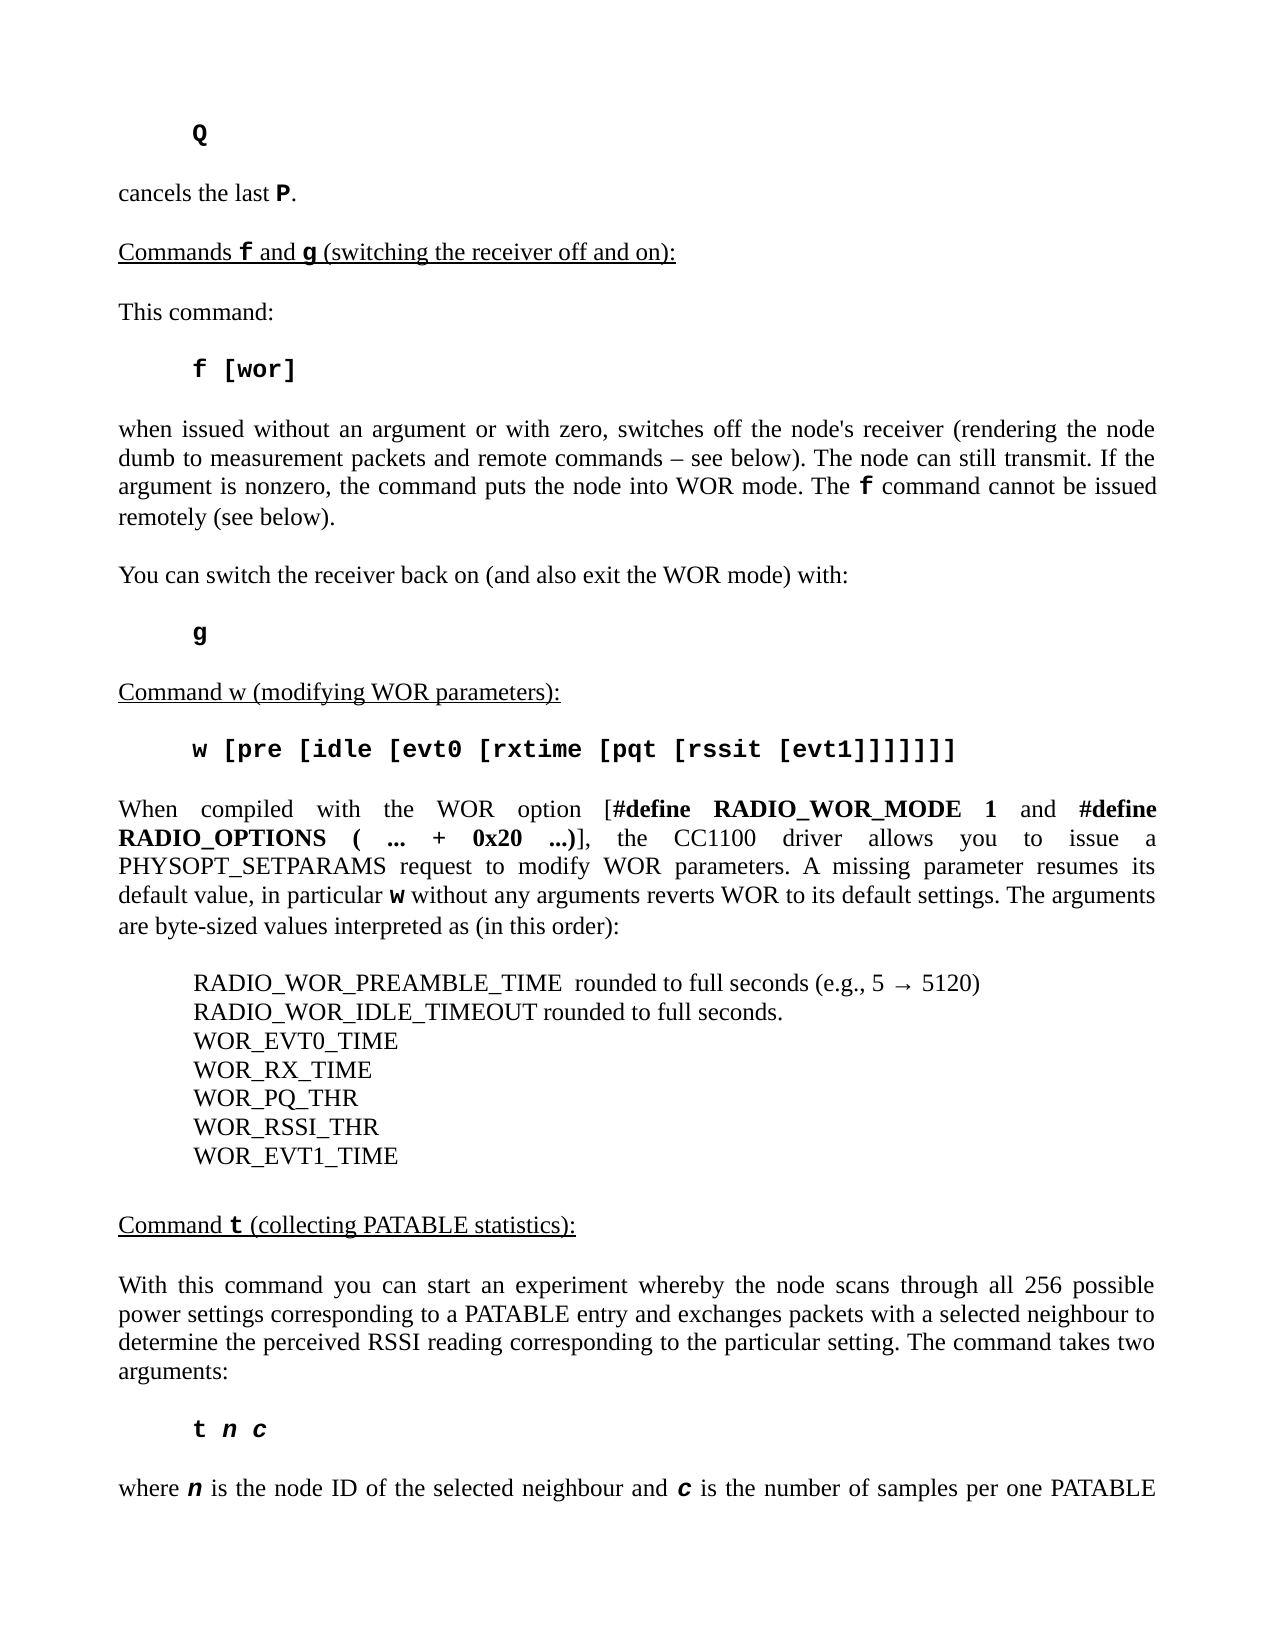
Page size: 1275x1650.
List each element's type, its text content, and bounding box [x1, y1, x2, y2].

list WOR_EVT0_TIME [156, 1026, 1157, 1055]
text Commands f and g (switching the receiver off and on): [118, 237, 1157, 268]
text Command w (modifying WOR parameters): [118, 677, 1157, 706]
list WOR_RSSI_THR [156, 1112, 1157, 1141]
text t n c [118, 1414, 1157, 1444]
text When compiled with the WOR option [#define RADIO_WOR_MODE 1 and #define RADIO_OPTIONS ( ... + 0x20 ...)], the CC1100 driver allows you to issue a PHYSOPT_SETPARAMS request to modify WOR parameters. A missing parameter resumes its default value, in particular w without any arguments reverts WOR to its default settings. The arguments are byte-sized values interpreted as (in this order): [118, 794, 1157, 940]
text This command: [118, 297, 1157, 326]
text Q [118, 118, 1157, 149]
text f [wor] [118, 354, 1157, 385]
list WOR_PQ_THR [156, 1083, 1157, 1112]
text cancels the last P. [118, 178, 1157, 208]
text g [118, 617, 1157, 648]
text Command t (collecting PATABLE statistics): [118, 1210, 1157, 1241]
list WOR_RX_TIME [156, 1055, 1157, 1083]
list RADIO_WOR_PREAMBLE_TIME rounded to full seconds (e.g., 5 → 5120) [156, 968, 1157, 997]
text when issued without an argument or with zero, switches off the node's receiver (rendering the node dumb to measurement packets and remote commands – see below). The node can still transmit. If the argument is nonzero, the command puts the node into WOR mode. The f command cannot be issued remotely (see below). [118, 414, 1157, 531]
list RADIO_WOR_IDLE_TIMEOUT rounded to full seconds. [156, 997, 1157, 1026]
text With this command you can start an experiment whereby the node scans through all 256 possible power settings corresponding to a PATABLE entry and exchanges packets with a selected neighbour to determine the perceived RSSI reading corresponding to the particular setting. The command takes two arguments: [118, 1270, 1157, 1385]
text You can switch the receiver back on (and also exit the WOR mode) with: [118, 560, 1157, 588]
text w [pre [idle [evt0 [rxtime [pqt [rssit [evt1]]]]]]] [118, 734, 1157, 765]
list WOR_EVT1_TIME [156, 1141, 1157, 1170]
text where n is the node ID of the selected neighbour and c is the number of samples per one PATABLE [118, 1473, 1157, 1504]
